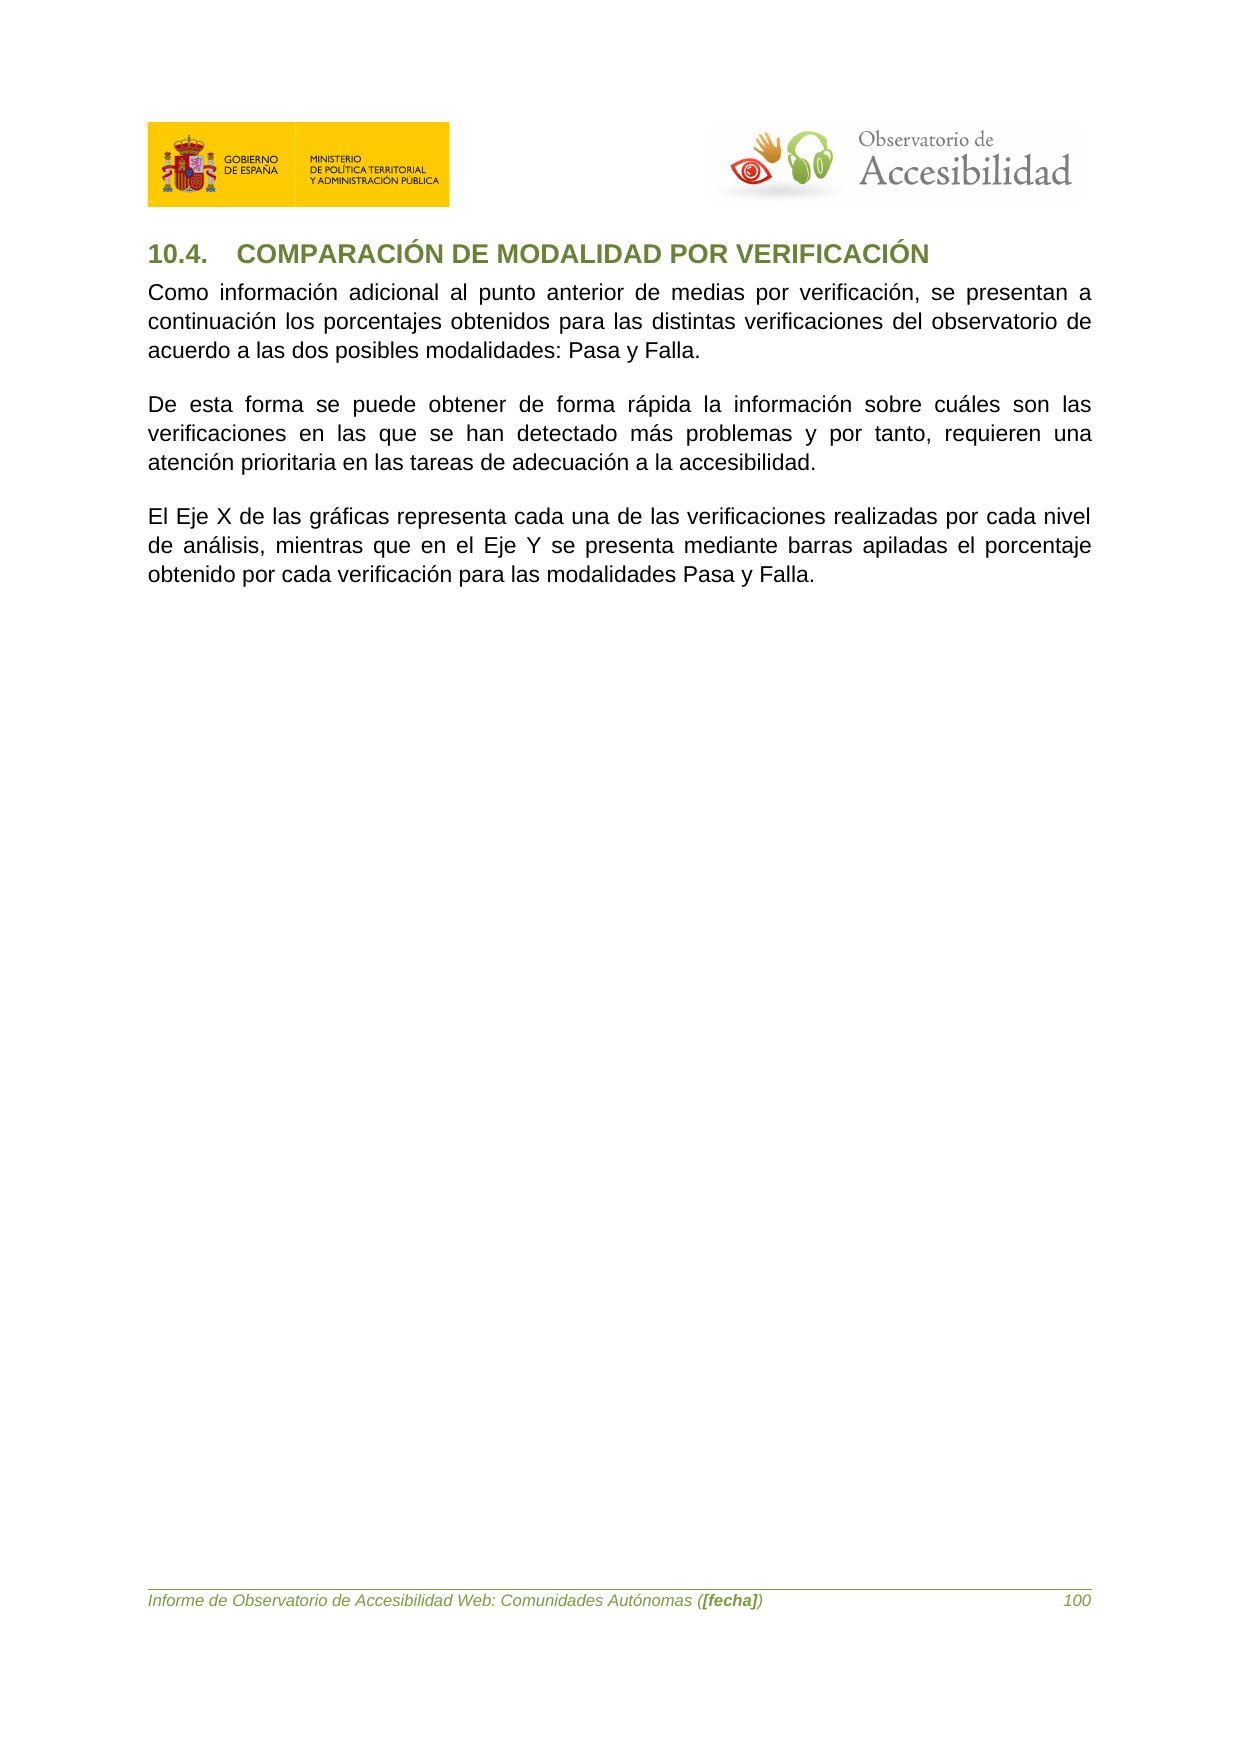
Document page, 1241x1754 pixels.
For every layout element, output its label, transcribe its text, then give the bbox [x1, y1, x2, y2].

text De esta forma se puede obtener de forma rápida la información sobre cuáles son las verificaciones en las que se han detectado más problemas y por tanto, requieren una atención prioritaria en las tareas de adecuación a la accesibilidad. [148, 391, 1092, 475]
text Como información adicional al punto anterior de medias por verificación, se presentan a continuación los porcentajes obtenidos para las distintas verificaciones del observatorio de acuerdo a las dos posibles modalidades: Pasa y Falla. [148, 279, 1092, 363]
list Comparación de Modalidad por Verificación [148, 238, 1092, 269]
text El Eje X de las gráficas representa cada una de las verificaciones realizadas por cada nivel de análisis, mientras que en el Eje Y se presenta mediante barras apiladas el porcentaje obtenido por cada verificación para las modalidades Pasa y Falla. [148, 503, 1092, 587]
